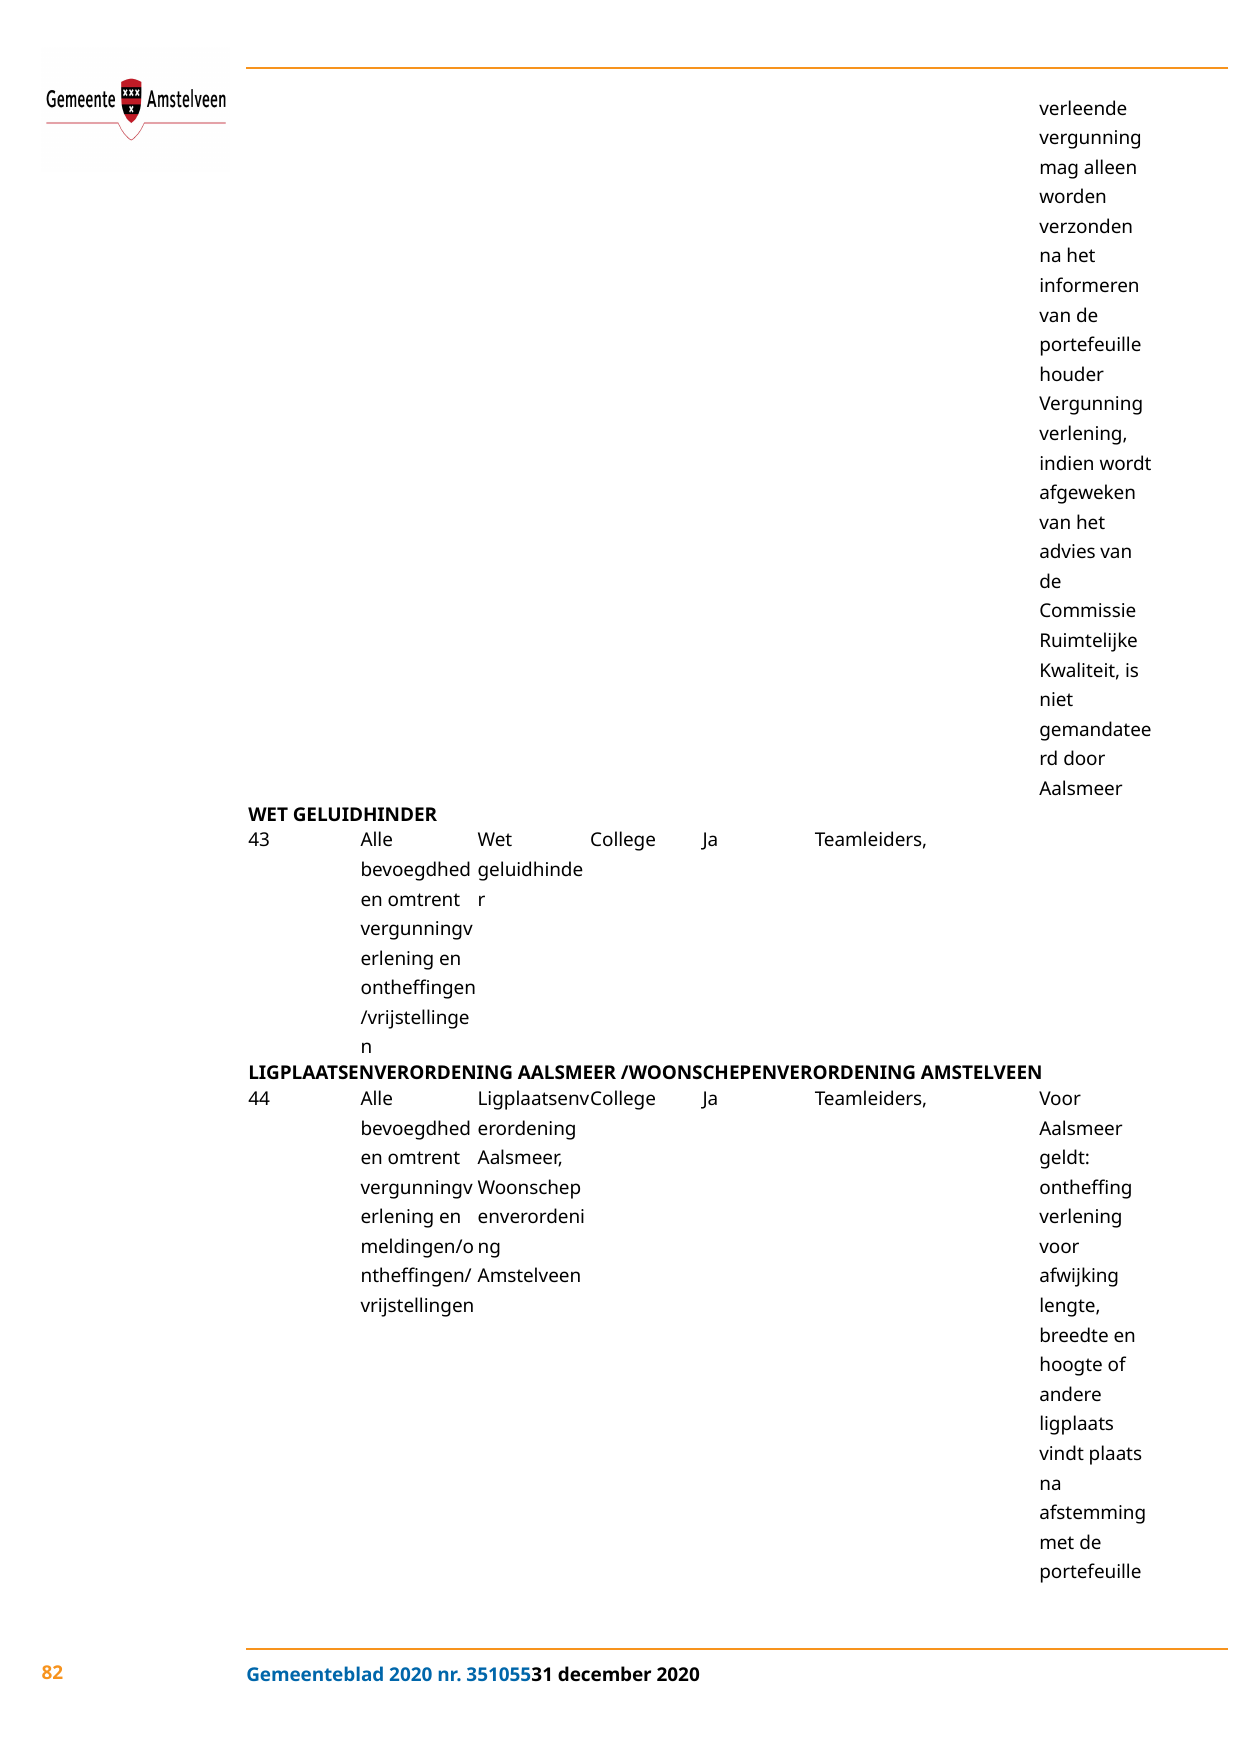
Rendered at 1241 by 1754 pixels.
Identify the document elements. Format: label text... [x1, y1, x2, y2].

table_cell College [590, 1085, 702, 1584]
table_cell Voor Aalsmeer geldt: ontheffing verlening voor afwijking lengte, breedte en hoogte of andere ligplaats vindt plaats na afstemming met de portefeuille [1039, 1085, 1152, 1584]
table_cell [478, 95, 590, 801]
table_cell Alle bevoegdheden omtrent vergunningverlening en meldingen/ontheffingen/vrijstellingen [360, 1085, 477, 1584]
table_cell Ja [702, 827, 814, 1059]
table_cell [248, 95, 360, 801]
table_cell Teamleiders, [815, 827, 1039, 1059]
table_cell WET GELUIDHINDER [248, 801, 1152, 827]
table_cell [702, 95, 814, 801]
table_cell 44 [248, 1085, 360, 1584]
table_cell 43 [248, 827, 360, 1059]
picture [41, 47, 231, 172]
table_cell Ja [702, 1085, 814, 1584]
table_cell [590, 95, 702, 801]
table_cell [815, 95, 1039, 801]
table_cell Alle bevoegdheden omtrent vergunningverlening en ontheffingen/vrijstellingen [360, 827, 477, 1059]
table_cell College [590, 827, 702, 1059]
table_cell Teamleiders, [815, 1085, 1039, 1584]
table_cell Ligplaatsenverordening Aalsmeer, Woonschepenverordening Amstelveen [478, 1085, 590, 1584]
table_cell LIGPLAATSENVERORDENING AALSMEER /WOONSCHEPENVERORDENING AMSTELVEEN [248, 1060, 1152, 1085]
table_cell [1039, 827, 1152, 1059]
table_cell verleende vergunning mag alleen worden verzonden na het informeren van de portefeuillehouder Vergunningverlening, indien wordt afgeweken van het advies van de Commissie Ruimtelijke Kwaliteit, is niet gemandateerd door Aalsmeer [1039, 95, 1152, 801]
table_cell Wet geluidhinder [478, 827, 590, 1059]
table_cell [360, 95, 477, 801]
